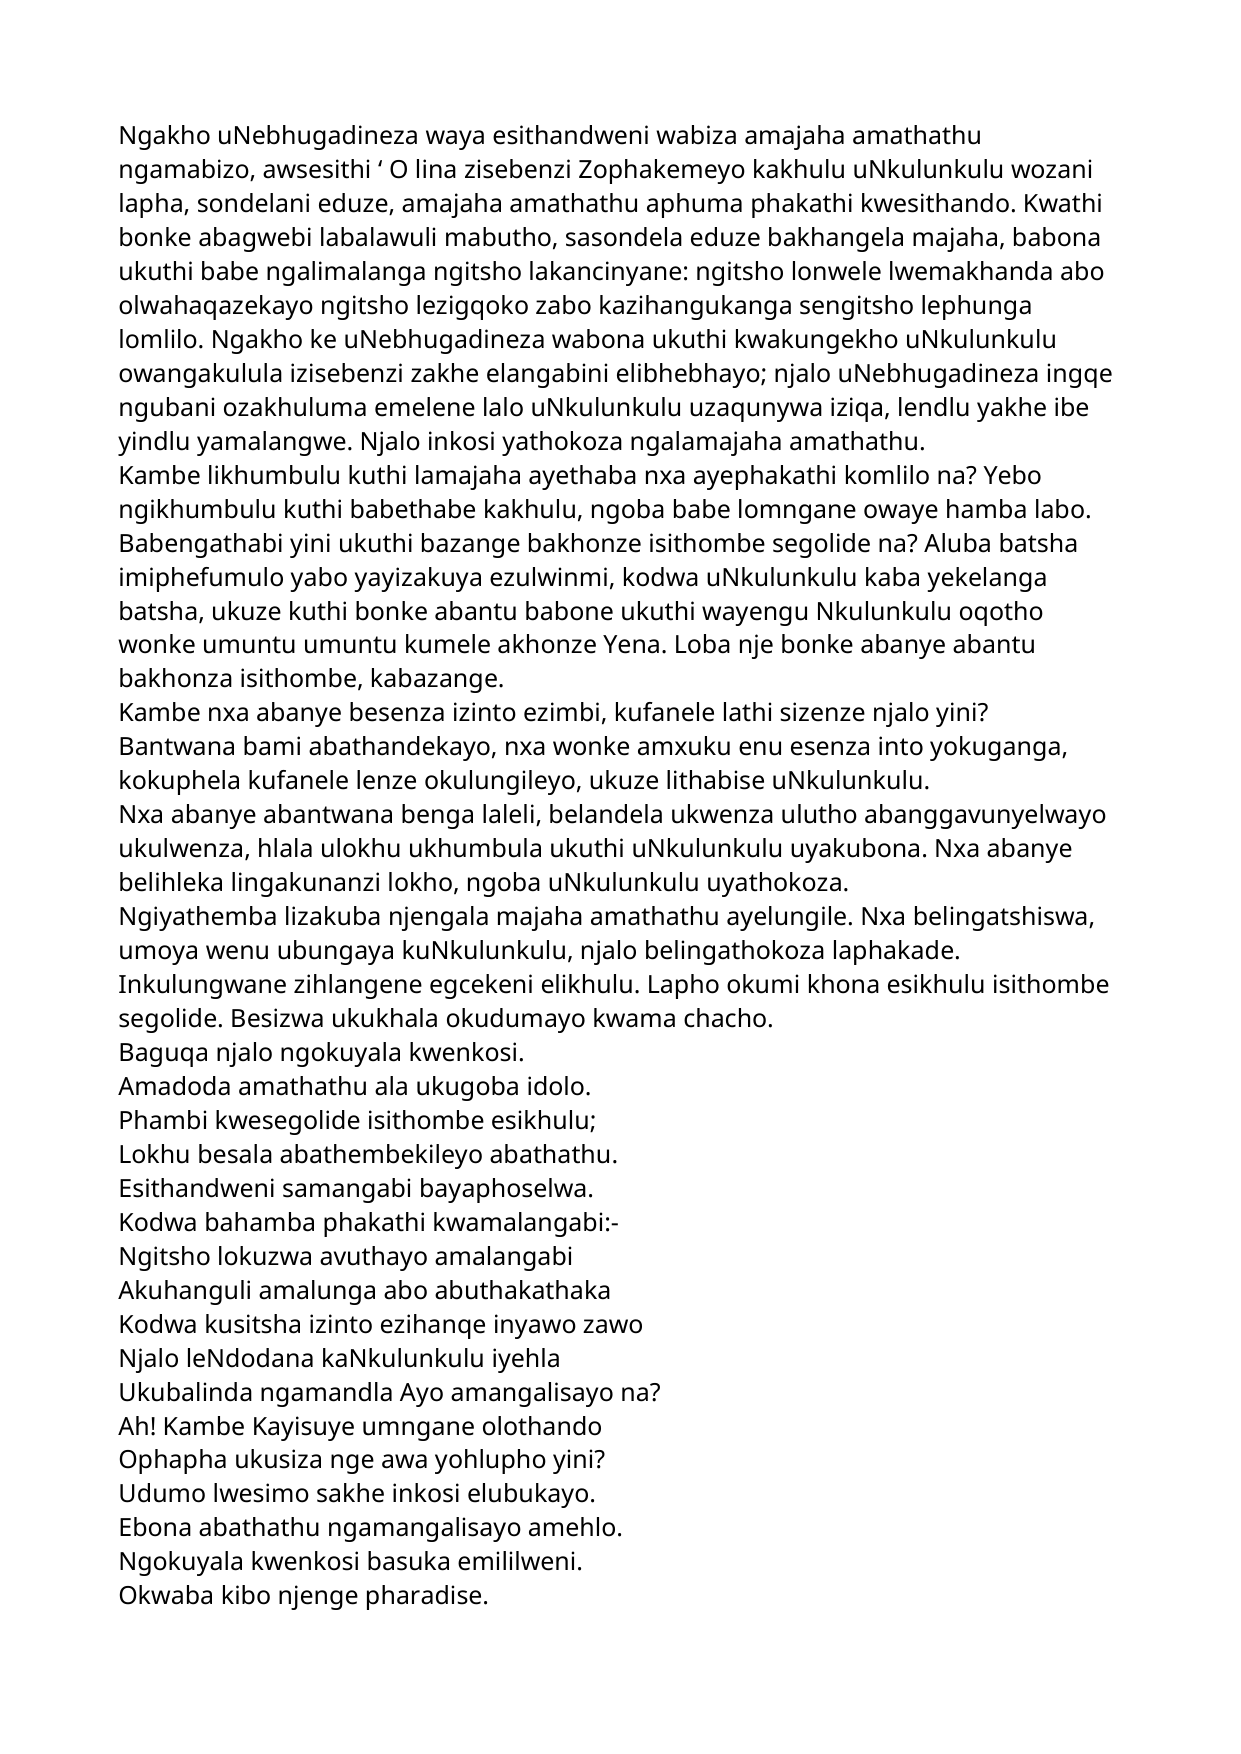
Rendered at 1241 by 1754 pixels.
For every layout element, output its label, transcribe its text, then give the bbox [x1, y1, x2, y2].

text Udumo lwesimo sakhe inkosi elubukayo. [118, 1476, 1122, 1510]
text Ngakho uNebhugadineza waya esithandweni wabiza amajaha amathathu ngamabizo, awsesithi ‘ O lina zisebenzi Zophakemeyo kakhulu uNkulunkulu wozani lapha, sondelani eduze, amajaha amathathu aphuma phakathi kwesithando. Kwathi bonke abagwebi labalawuli mabutho, sasondela eduze bakhangela majaha, babona ukuthi babe ngalimalanga ngitsho lakancinyane: ngitsho lonwele lwemakhanda abo olwahaqazekayo ngitsho lezigqoko zabo kazihangukanga sengitsho lephunga lomlilo. Ngakho ke uNebhugadineza wabona ukuthi kwakungekho uNkulunkulu owangakulula izisebenzi zakhe elangabini elibhebhayo; njalo uNebhugadineza ingqe ngubani ozakhuluma emelene lalo uNkulunkulu uzaqunywa iziqa, lendlu yakhe ibe yindlu yamalangwe. Njalo inkosi yathokoza ngalamajaha amathathu. [118, 118, 1122, 458]
text Phambi kwesegolide isithombe esikhulu; [118, 1103, 1122, 1137]
text Ngokuyala kwenkosi basuka emililweni. [118, 1544, 1122, 1578]
text Nxa abanye abantwana benga laleli, belandela ukwenza ulutho abanggavunyelwayo ukulwenza, hlala ulokhu ukhumbula ukuthi uNkulunkulu uyakubona. Nxa abanye belihleka lingakunanzi lokho, ngoba uNkulunkulu uyathokoza. [118, 797, 1122, 899]
text Akuhanguli amalunga abo abuthakathaka [118, 1273, 1122, 1307]
text Bantwana bami abathandekayo, nxa wonke amxuku enu esenza into yokuganga, kokuphela kufanele lenze okulungileyo, ukuze lithabise uNkulunkulu. [118, 729, 1122, 797]
text Lokhu besala abathembekileyo abathathu. [118, 1137, 1122, 1171]
text Baguqa njalo ngokuyala kwenkosi. [118, 1035, 1122, 1069]
text Inkulungwane zihlangene egcekeni elikhulu. Lapho okumi khona esikhulu isithombe segolide. Besizwa ukukhala okudumayo kwama chacho. [118, 967, 1122, 1035]
text Ebona abathathu ngamangalisayo amehlo. [118, 1510, 1122, 1544]
text Amadoda amathathu ala ukugoba idolo. [118, 1069, 1122, 1103]
text Ngitsho lokuzwa avuthayo amalangabi [118, 1239, 1122, 1273]
text Ukubalinda ngamandla Ayo amangalisayo na? [118, 1374, 1122, 1408]
text Kambe likhumbulu kuthi lamajaha ayethaba nxa ayephakathi komlilo na? Yebo ngikhumbulu kuthi babethabe kakhulu, ngoba babe lomngane owaye hamba labo. Babengathabi yini ukuthi bazange bakhonze isithombe segolide na? Aluba batsha imiphefumulo yabo yayizakuya ezulwinmi, kodwa uNkulunkulu kaba yekelanga batsha, ukuze kuthi bonke abantu babone ukuthi wayengu Nkulunkulu oqotho wonke umuntu umuntu kumele akhonze Yena. Loba nje bonke abanye abantu bakhonza isithombe, kabazange. [118, 458, 1122, 695]
text Ophapha ukusiza nge awa yohlupho yini? [118, 1442, 1122, 1476]
text Ngiyathemba lizakuba njengala majaha amathathu ayelungile. Nxa belingatshiswa, umoya wenu ubungaya kuNkulunkulu, njalo belingathokoza laphakade. [118, 899, 1122, 967]
text Njalo leNdodana kaNkulunkulu iyehla [118, 1341, 1122, 1374]
text Ah! Kambe Kayisuye umngane olothando [118, 1408, 1122, 1442]
text Kodwa kusitsha izinto ezihanqe inyawo zawo [118, 1307, 1122, 1341]
text Okwaba kibo njenge pharadise. [118, 1578, 1122, 1612]
text Esithandweni samangabi bayaphoselwa. [118, 1171, 1122, 1205]
text Kodwa bahamba phakathi kwamalangabi:- [118, 1205, 1122, 1239]
text Kambe nxa abanye besenza izinto ezimbi, kufanele lathi sizenze njalo yini? [118, 695, 1122, 729]
